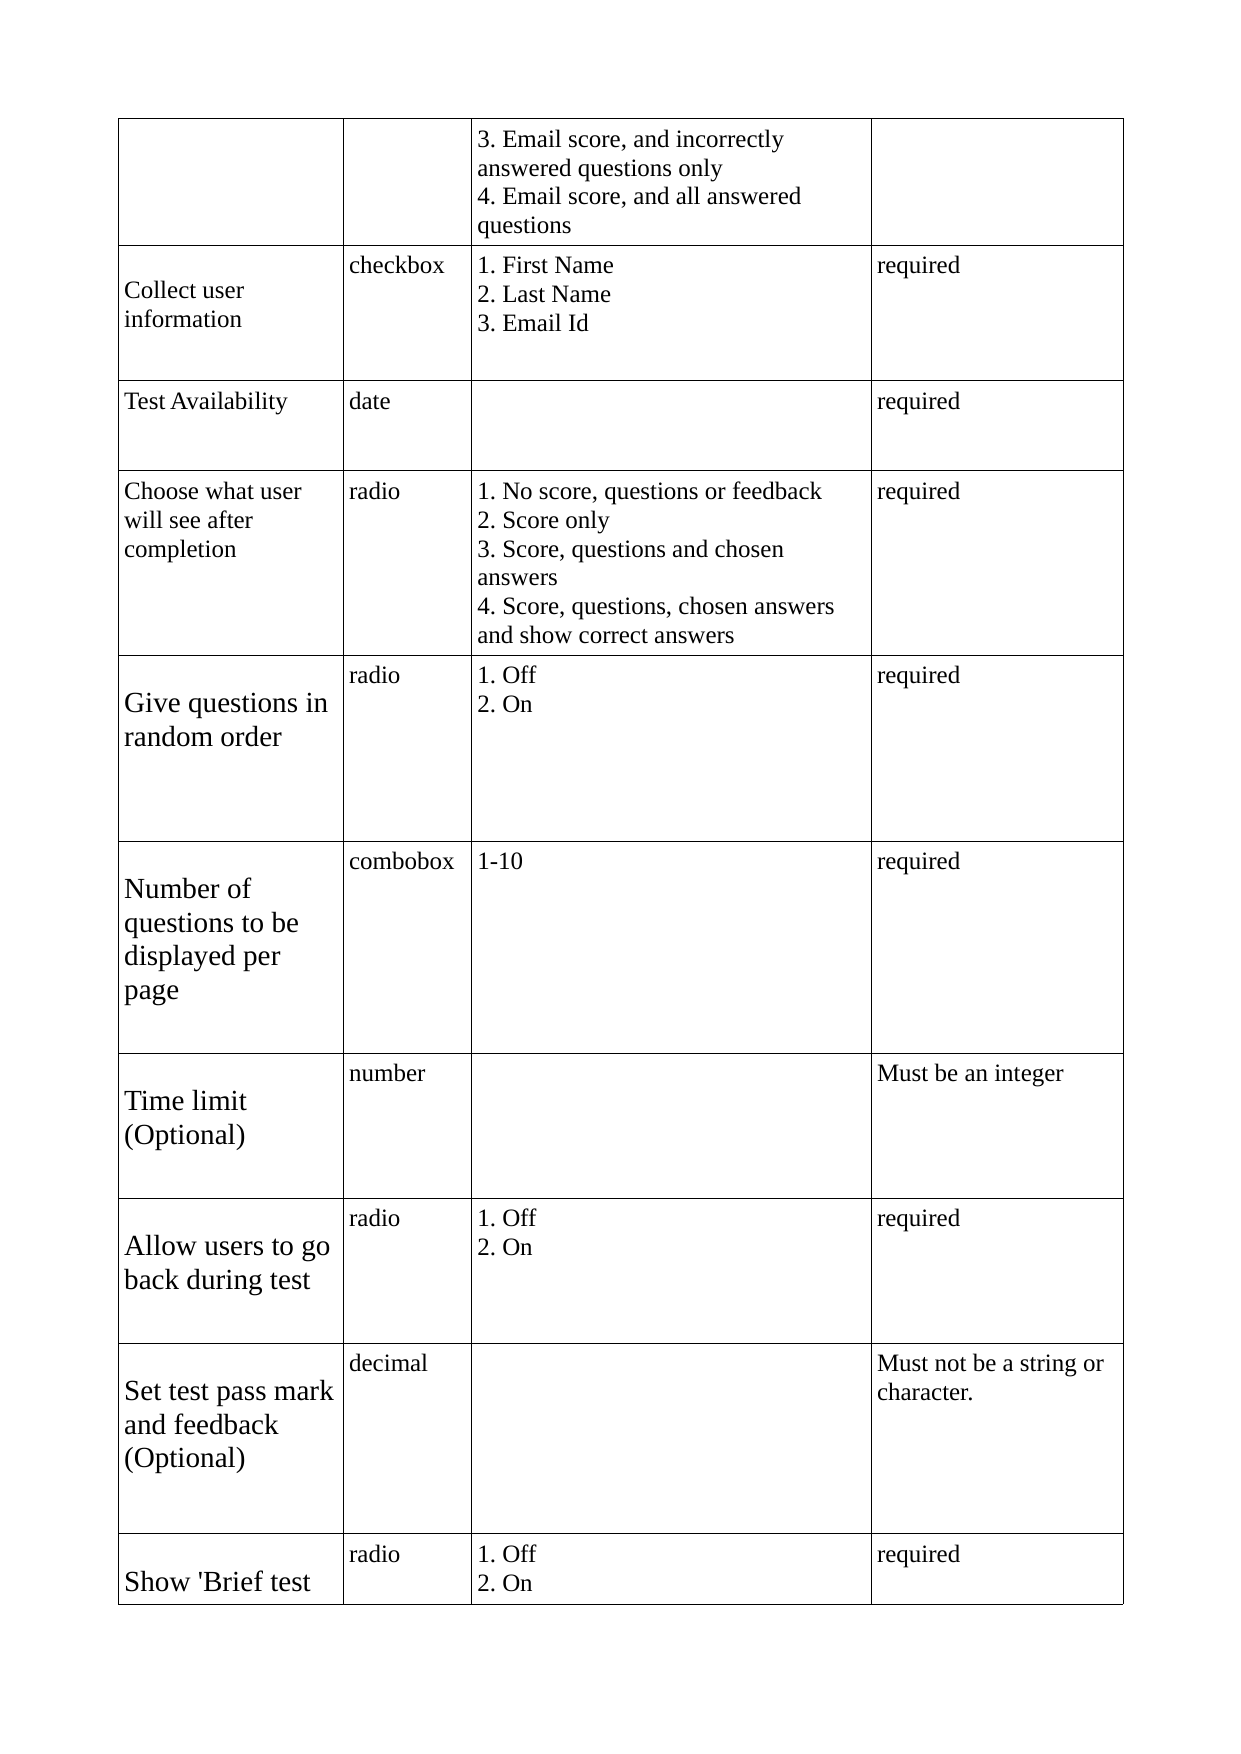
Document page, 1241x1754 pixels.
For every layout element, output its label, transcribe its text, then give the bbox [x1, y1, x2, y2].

table_cell decimal [344, 1344, 471, 1533]
table_cell Test Availability [119, 381, 343, 470]
table_cell Must not be a string or character. [872, 1344, 1123, 1533]
table_cell Collect user information [119, 246, 343, 380]
table_cell required [872, 656, 1123, 841]
table_cell [872, 119, 1123, 245]
table_cell required [872, 471, 1123, 654]
table_cell [472, 1054, 871, 1197]
table_cell Time limit (Optional) [119, 1054, 343, 1197]
table_cell [344, 119, 471, 245]
table_cell date [344, 381, 471, 470]
table_cell required [872, 246, 1123, 380]
table_cell Must be an integer [872, 1054, 1123, 1197]
table_cell [472, 1344, 871, 1533]
table_cell 3. Email score, and incorrectly answered questions only 4. Email score, and all answered questions [472, 119, 871, 245]
table_cell 1. Off 2. On [472, 656, 871, 841]
table_cell Give questions in random order [119, 656, 343, 841]
table_cell radio [344, 1199, 471, 1342]
table_cell Number of questions to be displayed per page [119, 842, 343, 1053]
table_cell required [872, 381, 1123, 470]
table_cell Choose what user will see after completion [119, 471, 343, 654]
table_cell checkbox [344, 246, 471, 380]
table_cell [472, 381, 871, 470]
table_cell 1. First Name 2. Last Name 3. Email Id [472, 246, 871, 380]
table_cell radio [344, 471, 471, 654]
table_cell 1-10 [472, 842, 871, 1053]
table_cell Show 'Brief test [119, 1534, 343, 1603]
table_cell 1. Off 2. On [472, 1534, 871, 1603]
table_cell [119, 119, 343, 245]
table_cell required [872, 1534, 1123, 1603]
table_cell Set test pass mark and feedback (Optional) [119, 1344, 343, 1533]
table_cell combobox [344, 842, 471, 1053]
table_cell required [872, 1199, 1123, 1342]
table_cell radio [344, 656, 471, 841]
table_cell 1. No score, questions or feedback 2. Score only 3. Score, questions and chosen answers 4. Score, questions, chosen answers and show correct answers [472, 471, 871, 654]
table_cell number [344, 1054, 471, 1197]
table_cell required [872, 842, 1123, 1053]
table_cell Allow users to go back during test [119, 1199, 343, 1342]
table_cell radio [344, 1534, 471, 1603]
table_cell 1. Off 2. On [472, 1199, 871, 1342]
